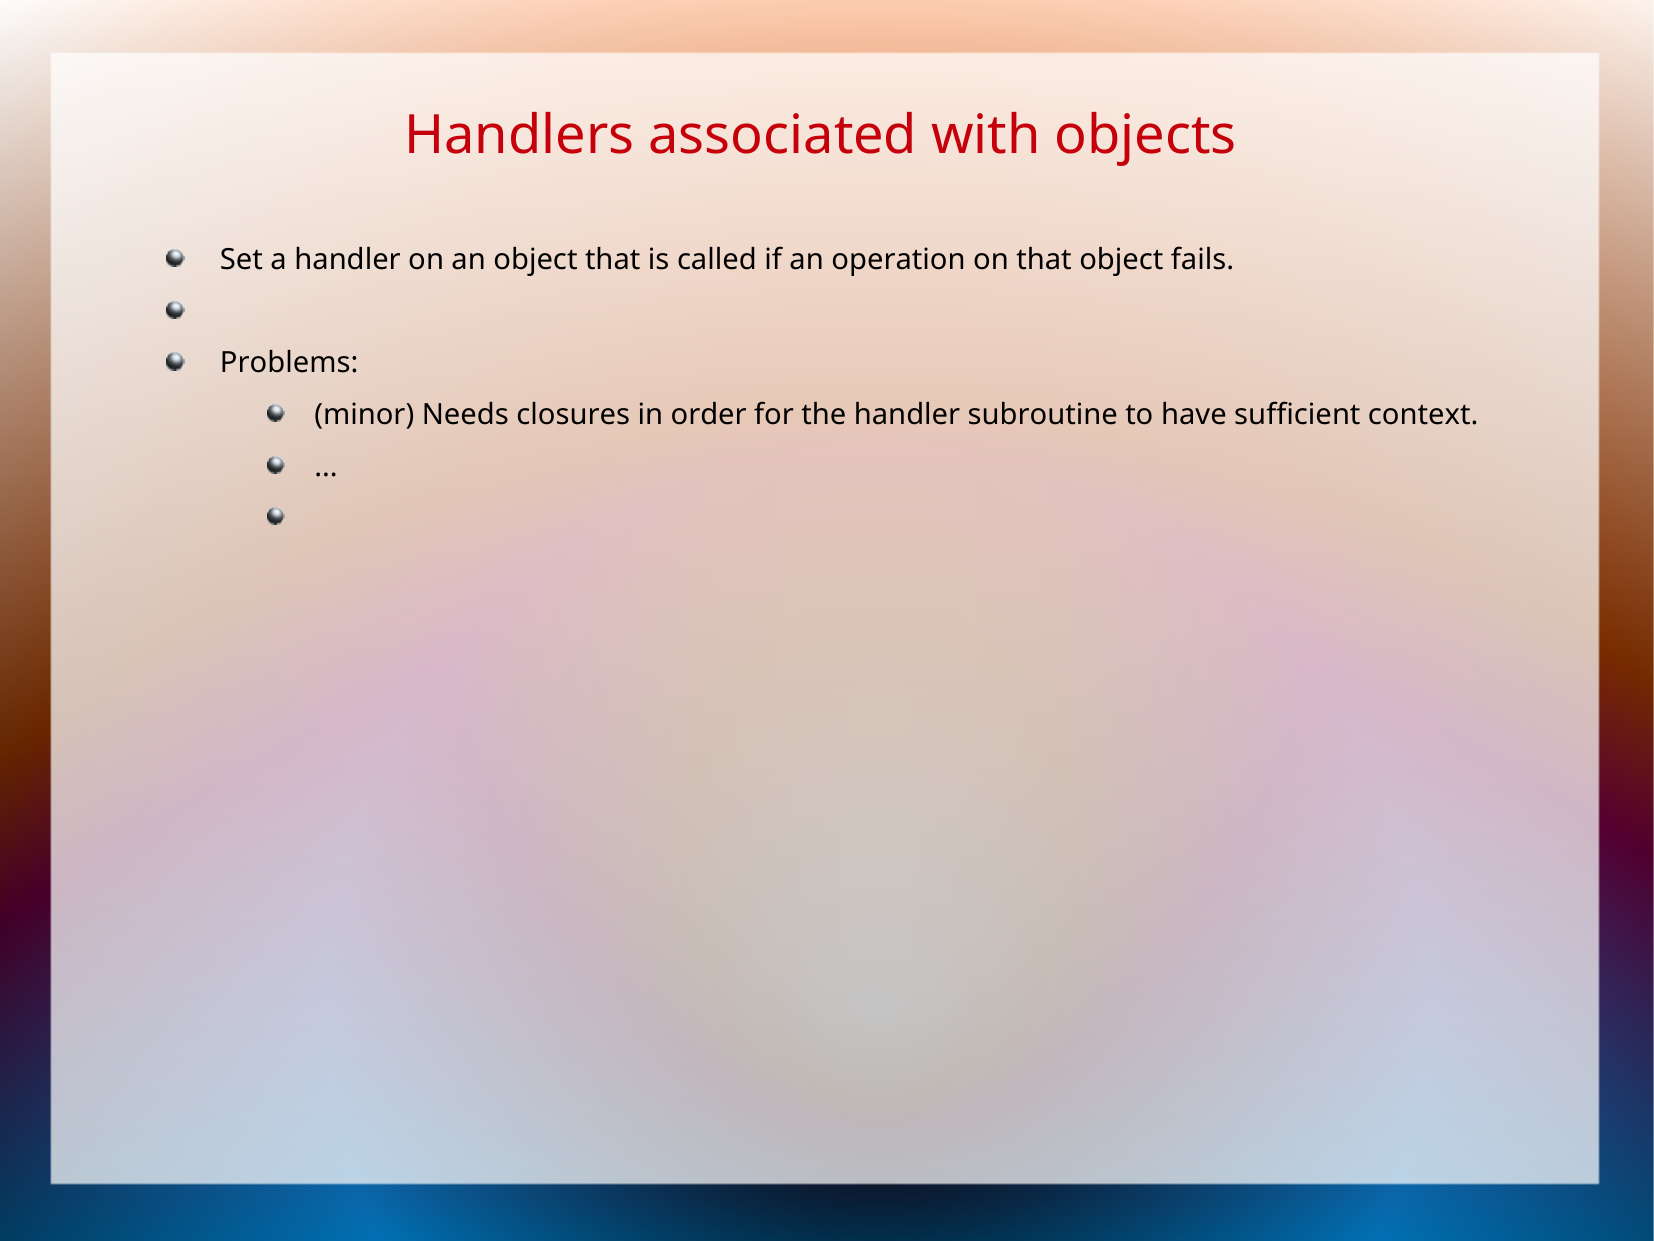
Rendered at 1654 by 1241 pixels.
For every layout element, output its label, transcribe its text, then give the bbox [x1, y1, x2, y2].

picture [0, 0, 1654, 1241]
title Handlers associated with objects [76, 59, 1565, 207]
list Set a handler on an object that is called if an operation on that object fails. Problems: (minor) Needs closures in order for the handler subroutine to have sufficient context. ... [149, 238, 1537, 964]
